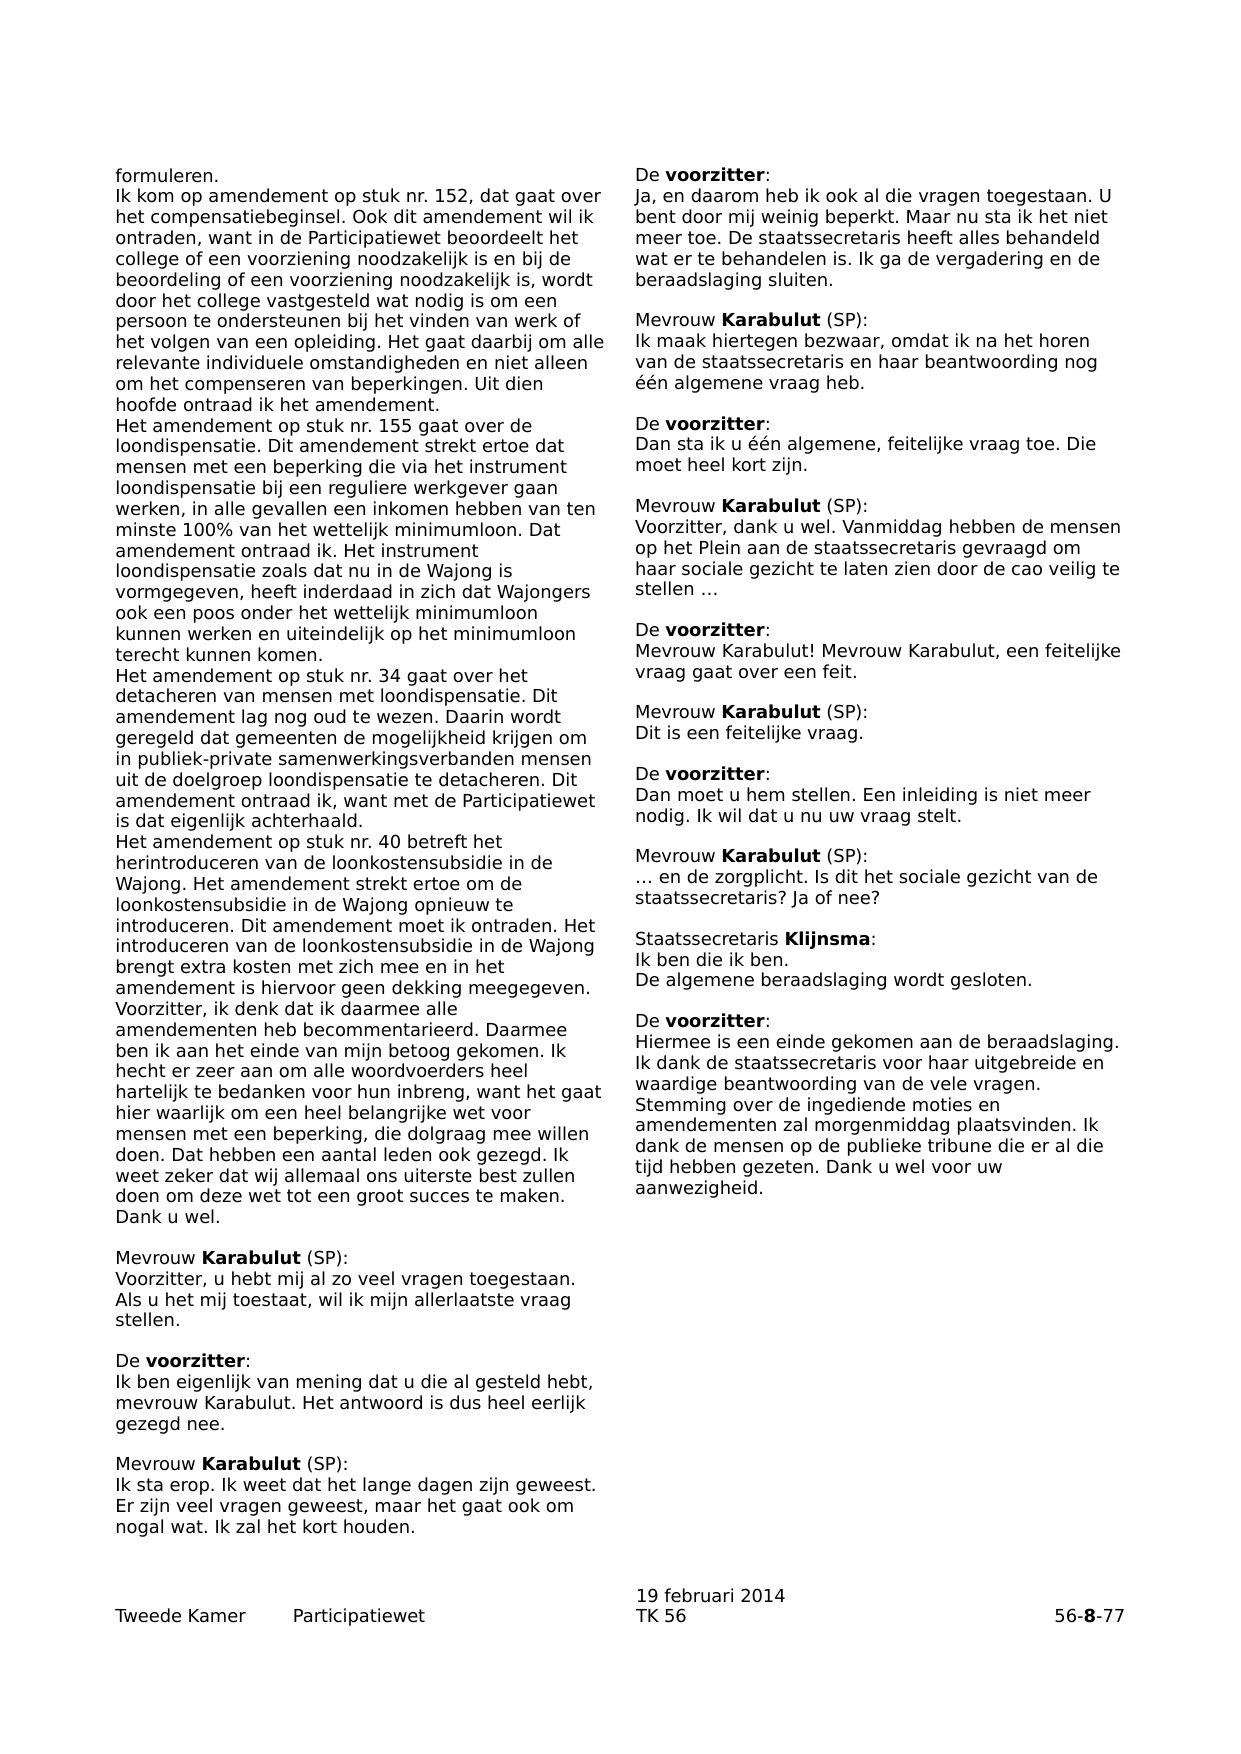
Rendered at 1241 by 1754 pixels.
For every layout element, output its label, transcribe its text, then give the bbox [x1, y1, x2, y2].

text Het amendement op stuk nr. 34 gaat over het detacheren van mensen met loondispensatie. Dit amendement lag nog oud te wezen. Daarin wordt geregeld dat gemeenten de mogelijkheid krijgen om in publiek-private samenwerkingsverbanden mensen uit de doelgroep loondispensatie te detacheren. Dit amendement ontraad ik, want met de Participatiewet is dat eigenlijk achterhaald. [115, 665, 605, 832]
text Het amendement op stuk nr. 40 betreft het herintroduceren van de loonkostensubsidie in de Wajong. Het amendement strekt ertoe om de loonkostensubsidie in de Wajong opnieuw te introduceren. Dit amendement moet ik ontraden. Het introduceren van de loonkostensubsidie in de Wajong brengt extra kosten met zich mee en in het amendement is hiervoor geen dekking meegegeven. [115, 832, 605, 999]
text De voorzitter: [635, 620, 1125, 641]
text Mevrouw Karabulut (SP): [635, 846, 1125, 867]
text Ik sta erop. Ik weet dat het lange dagen zijn geweest. Er zijn veel vragen geweest, maar het gaat ook om nogal wat. Ik zal het kort houden. [115, 1475, 605, 1537]
text Dit is een feitelijke vraag. [635, 723, 1125, 744]
text Voorzitter, dank u wel. Vanmiddag hebben de mensen op het Plein aan de staatssecretaris gevraagd om haar sociale gezicht te laten zien door de cao veilig te stellen … [635, 517, 1125, 600]
text … en de zorgplicht. Is dit het sociale gezicht van de staatssecretaris? Ja of nee? [635, 867, 1125, 909]
text Mevrouw Karabulut (SP): [635, 702, 1125, 723]
text Ik ben die ik ben. [635, 949, 1125, 970]
text Ik maak hiertegen bezwaar, omdat ik na het horen van de staatssecretaris en haar beantwoording nog één algemene vraag heb. [635, 331, 1125, 393]
text Mevrouw Karabulut! Mevrouw Karabulut, een feitelijke vraag gaat over een feit. [635, 641, 1125, 682]
text De voorzitter: [635, 1011, 1125, 1032]
text De voorzitter: [635, 764, 1125, 784]
text De algemene beraadslaging wordt gesloten. [635, 970, 1125, 991]
text Ik ben eigenlijk van mening dat u die al gesteld hebt, mevrouw Karabulut. Het antwoord is dus heel eerlijk gezegd nee. [115, 1372, 605, 1434]
text Ik kom op amendement op stuk nr. 152, dat gaat over het compensatiebeginsel. Ook dit amendement wil ik ontraden, want in de Participatiewet beoordeelt het college of een voorziening noodzakelijk is en bij de beoordeling of een voorziening noodzakelijk is, wordt door het college vastgesteld wat nodig is om een persoon te ondersteunen bij het vinden van werk of het volgen van een opleiding. Het gaat daarbij om alle relevante individuele omstandigheden en niet alleen om het compenseren van beperkingen. Uit dien hoofde ontraad ik het amendement. [115, 186, 605, 415]
text Het amendement op stuk nr. 155 gaat over de loondispensatie. Dit amendement strekt ertoe dat mensen met een beperking die via het instrument loondispensatie bij een reguliere werkgever gaan werken, in alle gevallen een inkomen hebben van ten minste 100% van het wettelijk minimumloon. Dat amendement ontraad ik. Het instrument loondispensatie zoals dat nu in de Wajong is vormgegeven, heeft inderdaad in zich dat Wajongers ook een poos onder het wettelijk minimumloon kunnen werken en uiteindelijk op het minimumloon terecht kunnen komen. [115, 415, 605, 665]
text Voorzitter, ik denk dat ik daarmee alle amendementen heb becommentarieerd. Daarmee ben ik aan het einde van mijn betoog gekomen. Ik hecht er zeer aan om alle woordvoerders heel hartelijk te bedanken voor hun inbreng, want het gaat hier waarlijk om een heel belangrijke wet voor mensen met een beperking, die dolgraag mee willen doen. Dat hebben een aantal leden ook gezegd. Ik weet zeker dat wij allemaal ons uiterste best zullen doen om deze wet tot een groot succes te maken. Dank u wel. [115, 999, 605, 1228]
text Dan moet u hem stellen. Een inleiding is niet meer nodig. Ik wil dat u nu uw vraag stelt. [635, 784, 1125, 826]
text Dan sta ik u één algemene, feitelijke vraag toe. Die moet heel kort zijn. [635, 434, 1125, 476]
text Mevrouw Karabulut (SP): [115, 1454, 605, 1475]
text De voorzitter: [115, 1351, 605, 1372]
text Mevrouw Karabulut (SP): [635, 496, 1125, 517]
text formuleren. [115, 165, 605, 186]
text Hiermee is een einde gekomen aan de beraadslaging. Ik dank de staatssecretaris voor haar uitgebreide en waardige beantwoording van de vele vragen. Stemming over de ingediende moties en amendementen zal morgenmiddag plaatsvinden. Ik dank de mensen op de publieke tribune die er al die tijd hebben gezeten. Dank u wel voor uw aanwezigheid. [635, 1032, 1125, 1198]
text De voorzitter: [635, 165, 1125, 186]
text Mevrouw Karabulut (SP): [635, 310, 1125, 331]
text De voorzitter: [635, 413, 1125, 434]
text Staatssecretaris Klijnsma: [635, 929, 1125, 949]
text Voorzitter, u hebt mij al zo veel vragen toegestaan. Als u het mij toestaat, wil ik mijn allerlaatste vraag stellen. [115, 1268, 605, 1331]
text Ja, en daarom heb ik ook al die vragen toegestaan. U bent door mij weinig beperkt. Maar nu sta ik het niet meer toe. De staatssecretaris heeft alles behandeld wat er te behandelen is. Ik ga de vergadering en de beraadslaging sluiten. [635, 186, 1125, 290]
text Mevrouw Karabulut (SP): [115, 1248, 605, 1268]
